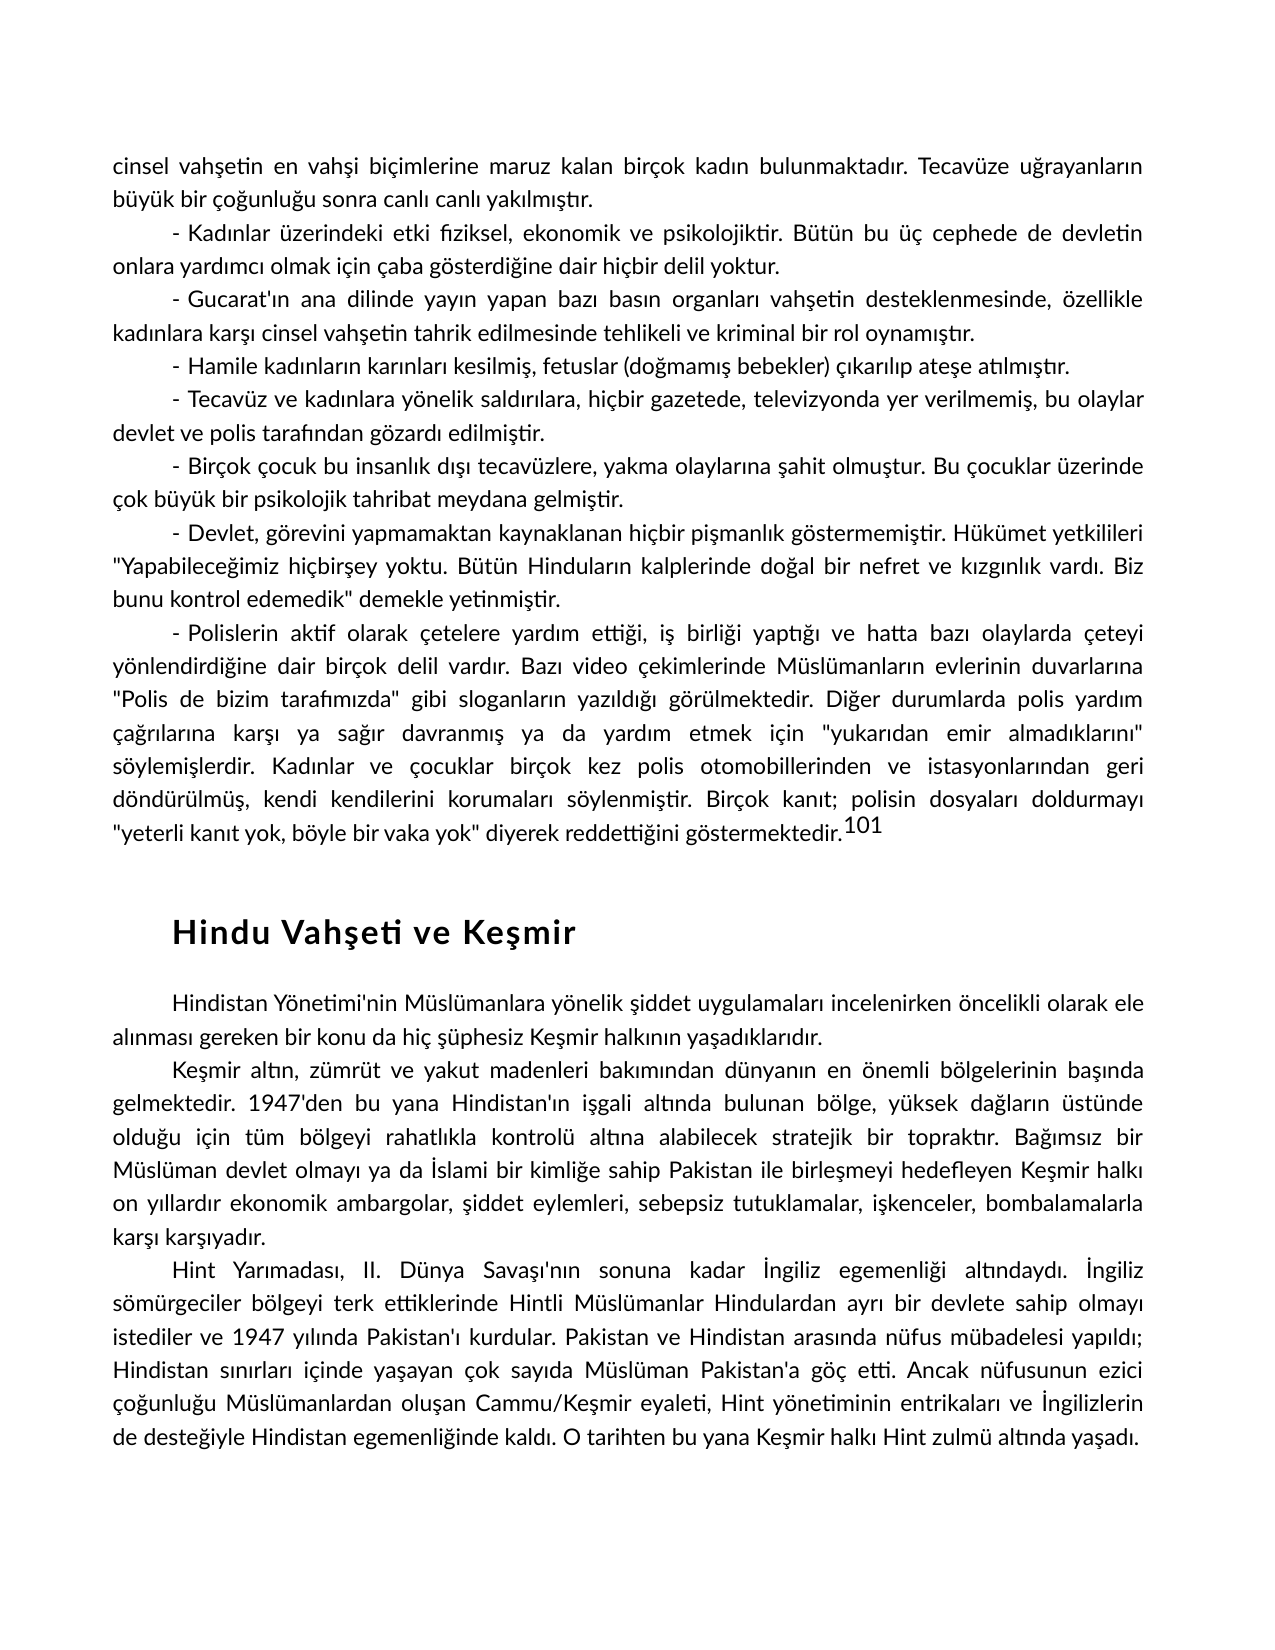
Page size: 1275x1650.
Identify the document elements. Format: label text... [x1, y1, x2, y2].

text - Tecavüz ve kadınlara yönelik saldırılara, hiçbir gazetede, televizyonda yer verilmemiş, bu olaylar devlet ve polis tarafından gözardı edilmiştir. [112, 381, 1145, 448]
text - Polislerin aktif olarak çetelere yardım ettiği, iş birliği yaptığı ve hatta bazı olaylarda çeteyi yönlendirdiğine dair birçok delil vardır. Bazı video çekimlerinde Müslümanların evlerinin duvarlarına "Polis de bizim tarafımızda" gibi sloganların yazıldığı görülmektedir. Diğer durumlarda polis yardım çağrılarına karşı ya sağır davranmış ya da yardım etmek için "yukarıdan emir almadıklarını" söylemişlerdir. Kadınlar ve çocuklar birçok kez polis otomobillerinden ve istasyonlarından geri döndürülmüş, kendi kendilerini korumaları söylenmiştir. Birçok kanıt; polisin dosyaları doldurmayı "yeterli kanıt yok, böyle bir vaka yok" diyerek reddettiğini göstermektedir.101 [112, 614, 1145, 848]
text Keşmir altın, zümrüt ve yakut madenleri bakımından dünyanın en önemli bölgelerinin başında gelmektedir. 1947'den bu yana Hindistan'ın işgali altında bulunan bölge, yüksek dağların üstünde olduğu için tüm bölgeyi rahatlıkla kontrolü altına alabilecek stratejik bir topraktır. Bağımsız bir Müslüman devlet olmayı ya da İslami bir kimliğe sahip Pakistan ile birleşmeyi hedefleyen Keşmir halkı on yıllardır ekonomik ambargolar, şiddet eylemleri, sebepsiz tutuklamalar, işkenceler, bombalamalarla karşı karşıyadır. [112, 1052, 1145, 1252]
text - Devlet, görevini yapmamaktan kaynaklanan hiçbir pişmanlık göstermemiştir. Hükümet yetkilileri "Yapabileceğimiz hiçbirşey yoktu. Bütün Hinduların kalplerinde doğal bir nefret ve kızgınlık vardı. Biz bunu kontrol edemedik" demekle yetinmiştir. [112, 514, 1145, 614]
text - Hamile kadınların karınları kesilmiş, fetuslar (doğmamış bebekler) çıkarılıp ateşe atılmıştır. [112, 348, 1145, 381]
text - Gucarat'ın ana dilinde yayın yapan bazı basın organları vahşetin desteklenmesinde, özellikle kadınlara karşı cinsel vahşetin tahrik edilmesinde tehlikeli ve kriminal bir rol oynamıştır. [112, 281, 1145, 348]
text cinsel vahşetin en vahşi biçimlerine maruz kalan birçok kadın bulunmaktadır. Tecavüze uğrayanların büyük bir çoğunluğu sonra canlı canlı yakılmıştır. [112, 148, 1145, 214]
text Hint Yarımadası, II. Dünya Savaşı'nın sonuna kadar İngiliz egemenliği altındaydı. İngiliz sömürgeciler bölgeyi terk ettiklerinde Hintli Müslümanlar Hindulardan ayrı bir devlete sahip olmayı istediler ve 1947 yılında Pakistan'ı kurdular. Pakistan ve Hindistan arasında nüfus mübadelesi yapıldı; Hindistan sınırları içinde yaşayan çok sayıda Müslüman Pakistan'a göç etti. Ancak nüfusunun ezici çoğunluğu Müslümanlardan oluşan Cammu/Keşmir eyaleti, Hint yönetiminin entrikaları ve İngilizlerin de desteğiyle Hindistan egemenliğinde kaldı. O tarihten bu yana Keşmir halkı Hint zulmü altında yaşadı. [112, 1252, 1145, 1452]
text - Birçok çocuk bu insanlık dışı tecavüzlere, yakma olaylarına şahit olmuştur. Bu çocuklar üzerinde çok büyük bir psikolojik tahribat meydana gelmiştir. [112, 448, 1145, 514]
text Hindu Vahşeti ve Keşmir [112, 914, 1145, 952]
text Hindistan Yönetimi'nin Müslümanlara yönelik şiddet uygulamaları incelenirken öncelikli olarak ele alınması gereken bir konu da hiç şüphesiz Keşmir halkının yaşadıklarıdır. [112, 985, 1145, 1052]
text - Kadınlar üzerindeki etki fiziksel, ekonomik ve psikolojiktir. Bütün bu üç cephede de devletin onlara yardımcı olmak için çaba gösterdiğine dair hiçbir delil yoktur. [112, 214, 1145, 281]
